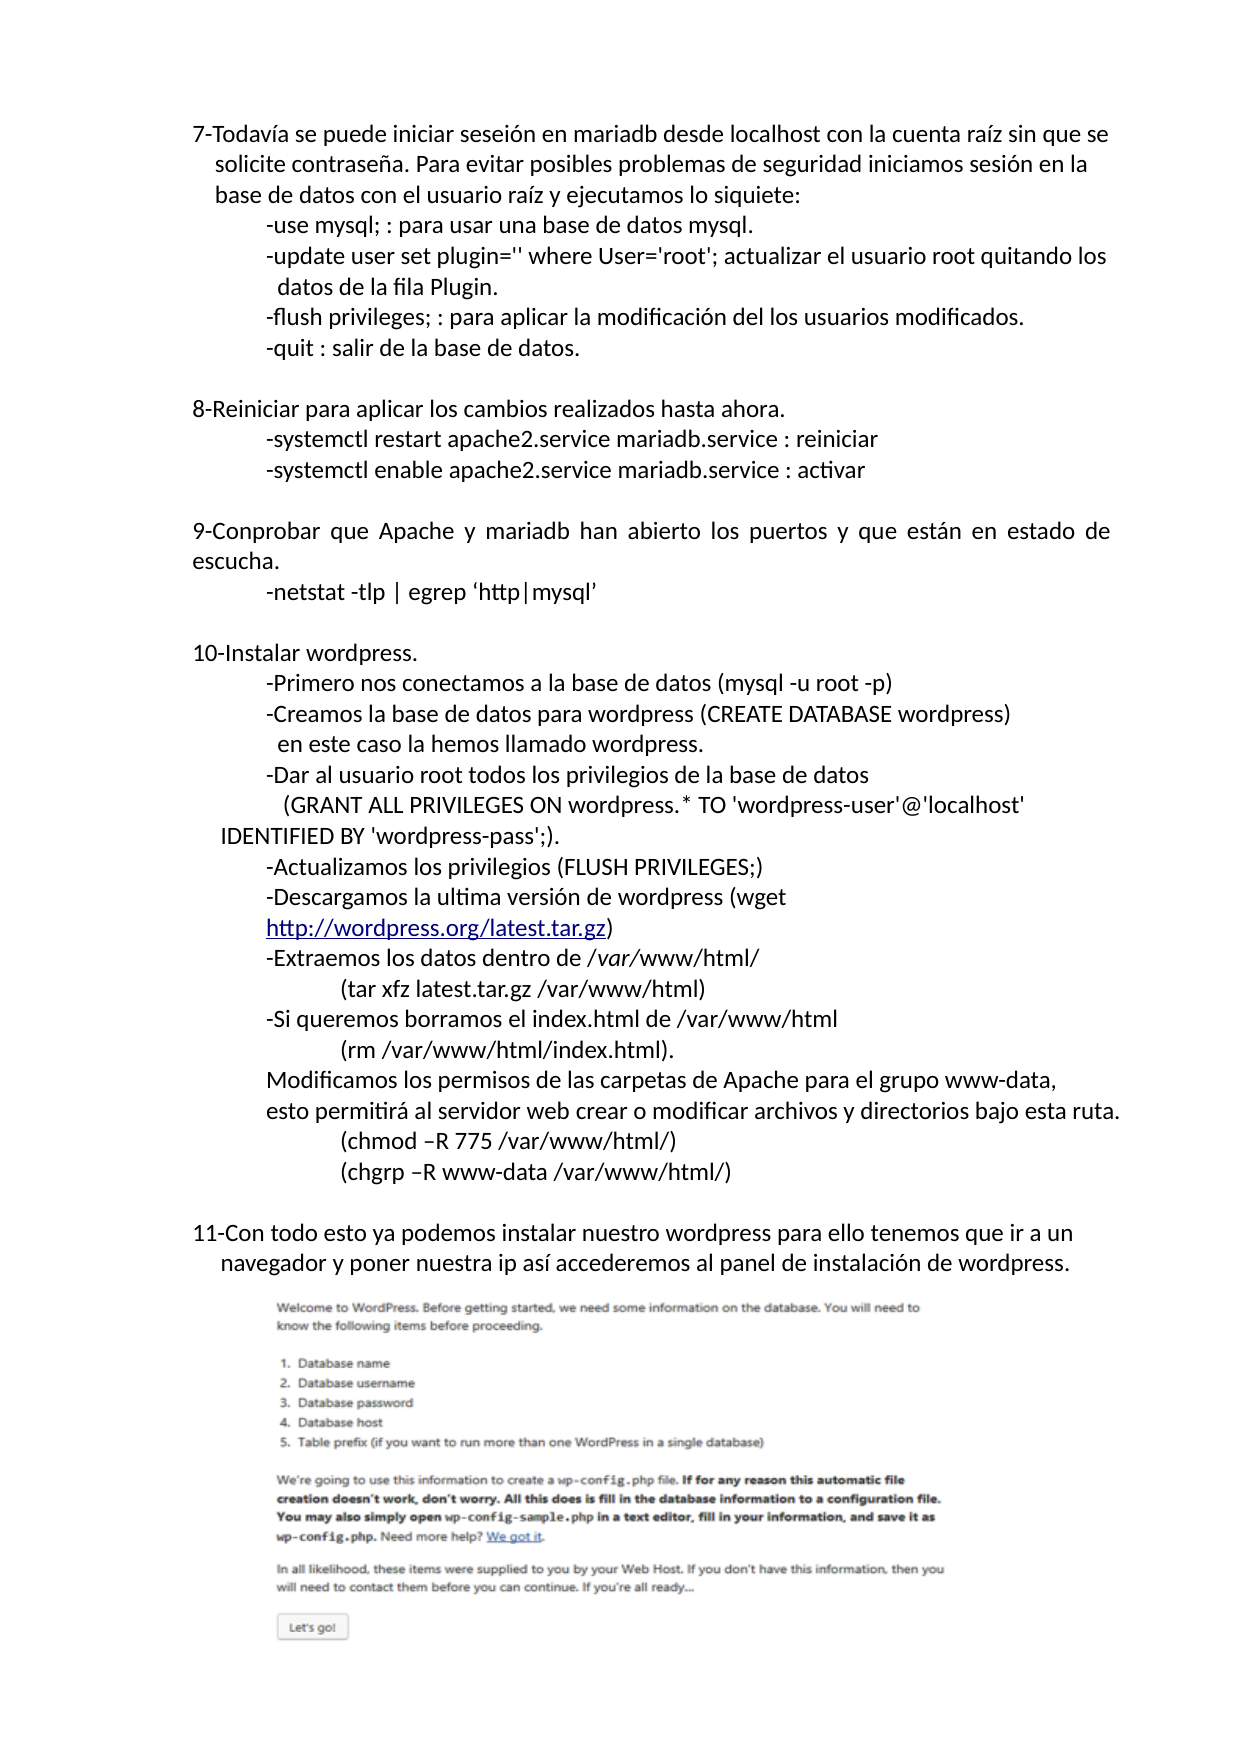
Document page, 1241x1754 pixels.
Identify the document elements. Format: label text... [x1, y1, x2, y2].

text navegador y poner nuestra ip así accederemos al panel de instalación de wordpress. [118, 1247, 1122, 1278]
text solicite contraseña. Para evitar posibles problemas de seguridad iniciamos sesión en la [118, 149, 1122, 179]
text -netstat -tlp | egrep ‘http|mysql’ [118, 576, 1122, 606]
text -Extraemos los datos dentro de /var/www/html/ [118, 942, 1122, 973]
text -Descargamos la ultima versión de wordpress (wget http://wordpress.org/latest.tar.gz) [118, 881, 1122, 942]
text Modificamos los permisos de las carpetas de Apache para el grupo www-data, [118, 1064, 1122, 1095]
text -use mysql; : para usar una base de datos mysql. [118, 210, 1122, 240]
text (rm /var/www/html/index.html). [118, 1034, 1122, 1064]
text -Creamos la base de datos para wordpress (CREATE DATABASE wordpress) [118, 698, 1122, 728]
text (chmod –R 775 /var/www/html/) [118, 1125, 1122, 1156]
text -flush privileges; : para aplicar la modificación del los usuarios modificados. [118, 301, 1122, 332]
text -Actualizamos los privilegios (FLUSH PRIVILEGES;) [118, 851, 1122, 881]
text en este caso la hemos llamado wordpress. [118, 728, 1122, 759]
text -systemctl restart apache2.service mariadb.service : reiniciar [118, 423, 1122, 454]
text datos de la fila Plugin. [118, 271, 1122, 301]
text (chgrp –R www-data /var/www/html/) [118, 1156, 1122, 1186]
text 11-Con todo esto ya podemos instalar nuestro wordpress para ello tenemos que ir a un [118, 1217, 1122, 1247]
text 10-Instalar wordpress. [118, 637, 1122, 667]
text -Primero nos conectamos a la base de datos (mysql -u root -p) [118, 667, 1122, 698]
text esto permitirá al servidor web crear o modificar archivos y directorios bajo esta ruta. [118, 1095, 1122, 1125]
text 9-Conprobar que Apache y mariadb han abierto los puertos y que están en estado de escucha. [118, 515, 1122, 576]
picture [268, 1295, 954, 1646]
text 8-Reiniciar para aplicar los cambios realizados hasta ahora. [118, 393, 1122, 423]
text base de datos con el usuario raíz y ejecutamos lo siquiete: [118, 179, 1122, 210]
text (tar xfz latest.tar.gz /var/www/html) [118, 973, 1122, 1003]
text 7-Todavía se puede iniciar seseión en mariadb desde localhost con la cuenta raíz sin que se [118, 118, 1122, 149]
text -Dar al usuario root todos los privilegios de la base de datos [118, 759, 1122, 789]
text -quit : salir de la base de datos. [118, 332, 1122, 362]
text -Si queremos borramos el index.html de /var/www/html [118, 1003, 1122, 1034]
text -systemctl enable apache2.service mariadb.service : activar [118, 454, 1122, 484]
text -update user set plugin='' where User='root'; actualizar el usuario root quitando los [118, 240, 1122, 271]
text (GRANT ALL PRIVILEGES ON wordpress.* TO 'wordpress-user'@'localhost' IDENTIFIED BY 'wordpress-pass';). [118, 789, 1122, 851]
